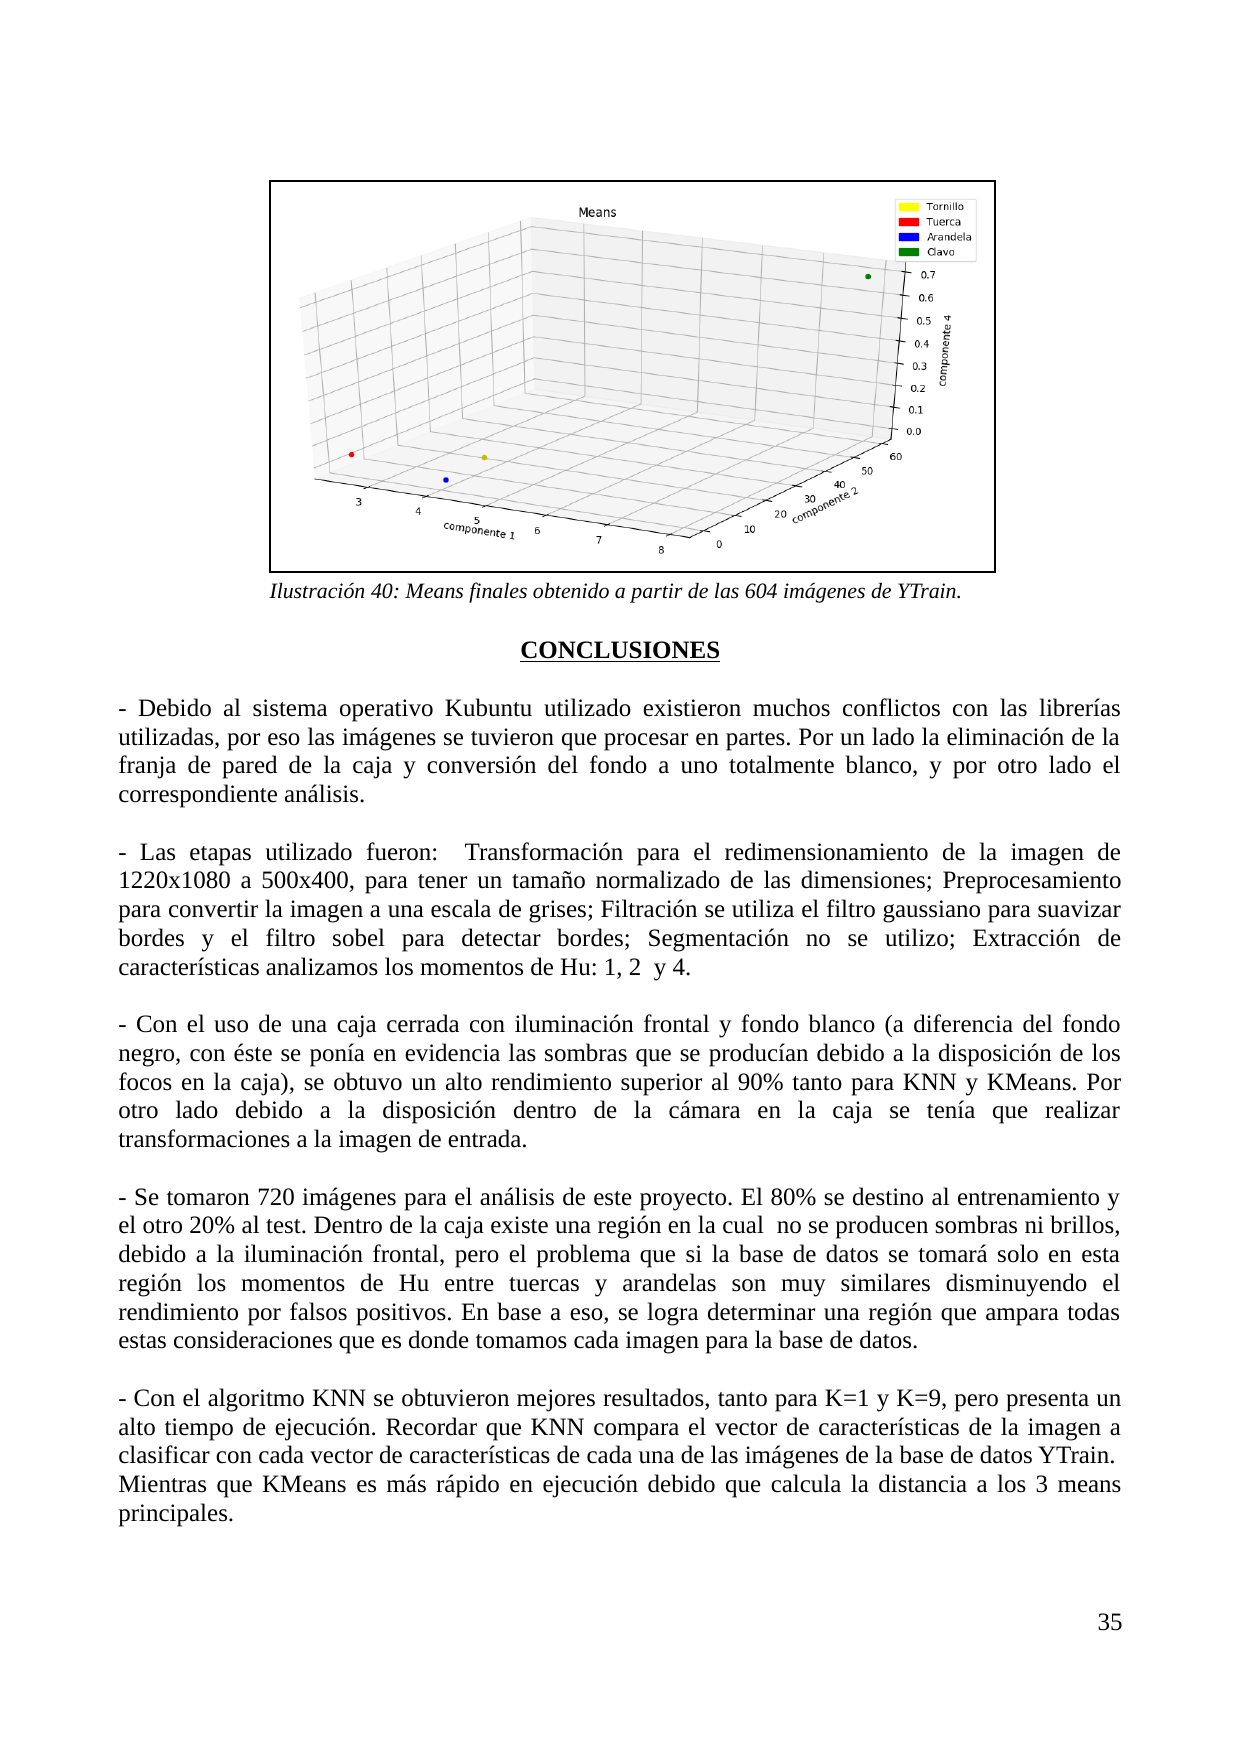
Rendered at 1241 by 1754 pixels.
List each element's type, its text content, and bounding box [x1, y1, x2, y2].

text - Se tomaron 720 imágenes para el análisis de este proyecto. El 80% se destino al entrenamiento y el otro 20% al test. Dentro de la caja existe una región en la cual no se producen sombras ni brillos, debido a la iluminación frontal, pero el problema que si la base de datos se tomará solo en esta región los momentos de Hu entre tuercas y arandelas son muy similares disminuyendo el rendimiento por falsos positivos. En base a eso, se logra determinar una región que ampara todas estas consideraciones que es donde tomamos cada imagen para la base de datos. [118, 1182, 1122, 1354]
picture [274, 184, 991, 569]
text Mientras que KMeans es más rápido en ejecución debido que calcula la distancia a los 3 means principales. [118, 1469, 1122, 1527]
text CONCLUSIONES [118, 636, 1122, 664]
text [271, 182, 994, 571]
text - Debido al sistema operativo Kubuntu utilizado existieron muchos conflictos con las librerías utilizadas, por eso las imágenes se tuvieron que procesar en partes. Por un lado la eliminación de la franja de pared de la caja y conversión del fondo a uno totalmente blanco, y por otro lado el correspondiente análisis. [118, 693, 1122, 808]
text Ilustración 40: Means finales obtenido a partir de las 604 imágenes de YTrain. [269, 573, 996, 603]
text - Con el uso de una caja cerrada con iluminación frontal y fondo blanco (a diferencia del fondo negro, con éste se ponía en evidencia las sombras que se producían debido a la disposición de los focos en la caja), se obtuvo un alto rendimiento superior al 90% tanto para KNN y KMeans. Por otro lado debido a la disposición dentro de la cámara en la caja se tenía que realizar transformaciones a la imagen de entrada. [118, 1009, 1122, 1153]
text - Con el algoritmo KNN se obtuvieron mejores resultados, tanto para K=1 y K=9, pero presenta un alto tiempo de ejecución. Recordar que KNN compara el vector de características de la imagen a clasificar con cada vector de características de cada una de las imágenes de la base de datos YTrain. [118, 1383, 1122, 1469]
text - Las etapas utilizado fueron: Transformación para el redimensionamiento de la imagen de 1220x1080 a 500x400, para tener un tamaño normalizado de las dimensiones; Preprocesamiento para convertir la imagen a una escala de grises; Filtración se utiliza el filtro gaussiano para suavizar bordes y el filtro sobel para detectar bordes; Segmentación no se utilizo; Extracción de características analizamos los momentos de Hu: 1, 2 y 4. [118, 837, 1122, 981]
